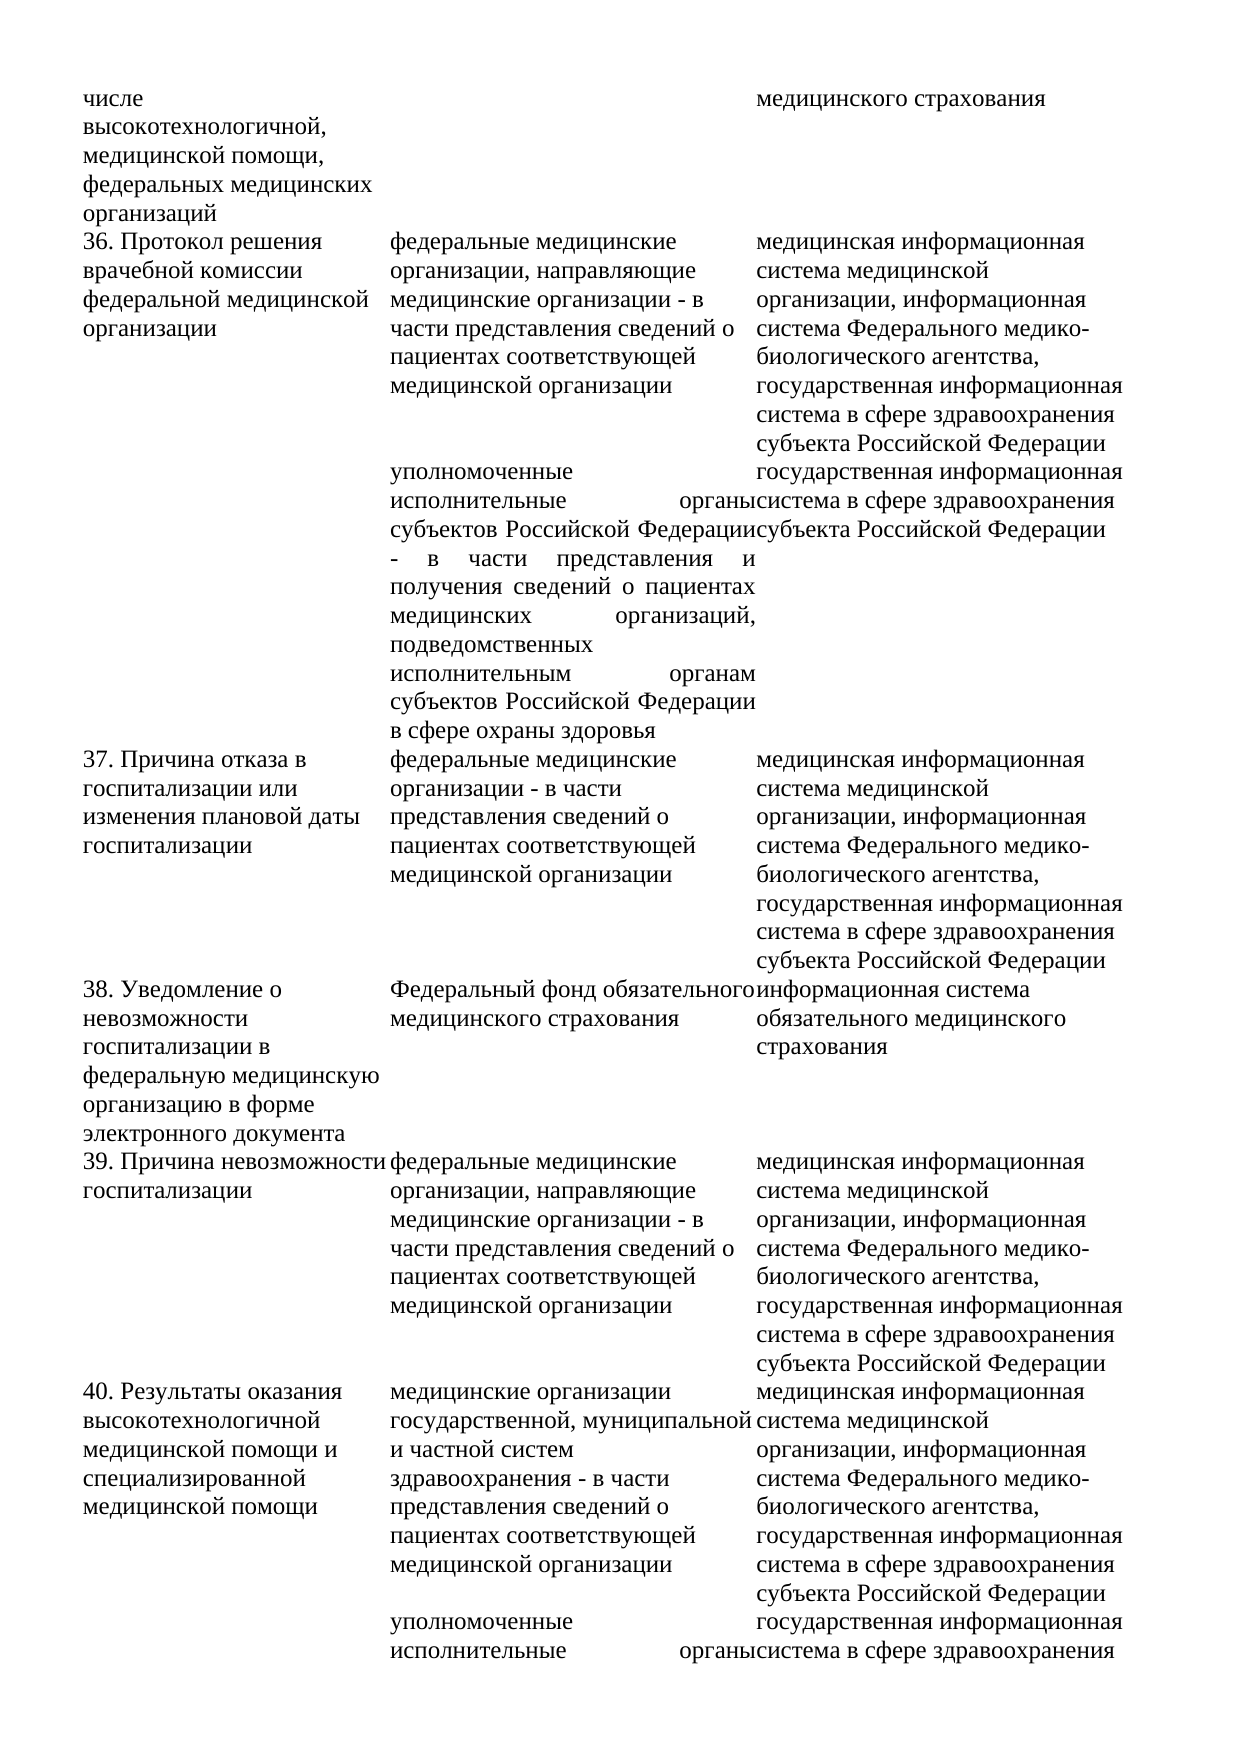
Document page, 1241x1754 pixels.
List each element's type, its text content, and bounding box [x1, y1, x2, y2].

table_cell медицинского страхования [756, 83, 1134, 226]
table_cell федеральные медицинские организации, направляющие медицинские организации - в части представления сведений о пациентах соответствующей медицинской организации [390, 226, 756, 456]
table_cell медицинская информационная система медицинской организации, информационная система Федерального медико-биологического агентства, государственная информационная система в сфере здравоохранения субъекта Российской Федерации [756, 744, 1134, 974]
table_cell медицинская информационная система медицинской организации, информационная система Федерального медико-биологического агентства, государственная информационная система в сфере здравоохранения субъекта Российской Федерации [756, 226, 1134, 456]
table_cell уполномоченные исполнительные органы [390, 1606, 756, 1664]
table_cell медицинская информационная система медицинской организации, информационная система Федерального медико-биологического агентства, государственная информационная система в сфере здравоохранения субъекта Российской Федерации [756, 1146, 1134, 1376]
table_cell 39. Причина невозможности госпитализации [83, 1146, 390, 1376]
table_cell федеральные медицинские организации, направляющие медицинские организации - в части представления сведений о пациентах соответствующей медицинской организации [390, 1146, 756, 1376]
table_cell 40. Результаты оказания высокотехнологичной медицинской помощи и специализированной медицинской помощи [83, 1376, 390, 1606]
table_cell федеральные медицинские организации - в части представления сведений о пациентах соответствующей медицинской организации [390, 744, 756, 974]
table_cell информационная система обязательного медицинского страхования [756, 974, 1134, 1146]
table_cell 38. Уведомление о невозможности госпитализации в федеральную медицинскую организацию в форме электронного документа [83, 974, 390, 1146]
table_cell 36. Протокол решения врачебной комиссии федеральной медицинской организации [83, 226, 390, 744]
table_cell Федеральный фонд обязательного медицинского страхования [390, 974, 756, 1146]
table_cell медицинские организации государственной, муниципальной и частной систем здравоохранения - в части представления сведений о пациентах соответствующей медицинской организации [390, 1376, 756, 1606]
table_cell [390, 83, 756, 226]
table_cell числе высокотехнологичной, медицинской помощи, федеральных медицинских организаций [83, 83, 390, 226]
table_cell уполномоченные исполнительные органы субъектов Российской Федерации - в части представления и получения сведений о пациентах медицинских организаций, подведомственных исполнительным органам субъектов Российской Федерации в сфере охраны здоровья [390, 456, 756, 744]
table_cell [83, 1606, 390, 1664]
table_cell медицинская информационная система медицинской организации, информационная система Федерального медико-биологического агентства, государственная информационная система в сфере здравоохранения субъекта Российской Федерации [756, 1376, 1134, 1606]
table_cell 37. Причина отказа в госпитализации или изменения плановой даты госпитализации [83, 744, 390, 974]
table_cell государственная информационная система в сфере здравоохранения [756, 1606, 1134, 1664]
table_cell государственная информационная система в сфере здравоохранения субъекта Российской Федерации [756, 456, 1134, 744]
